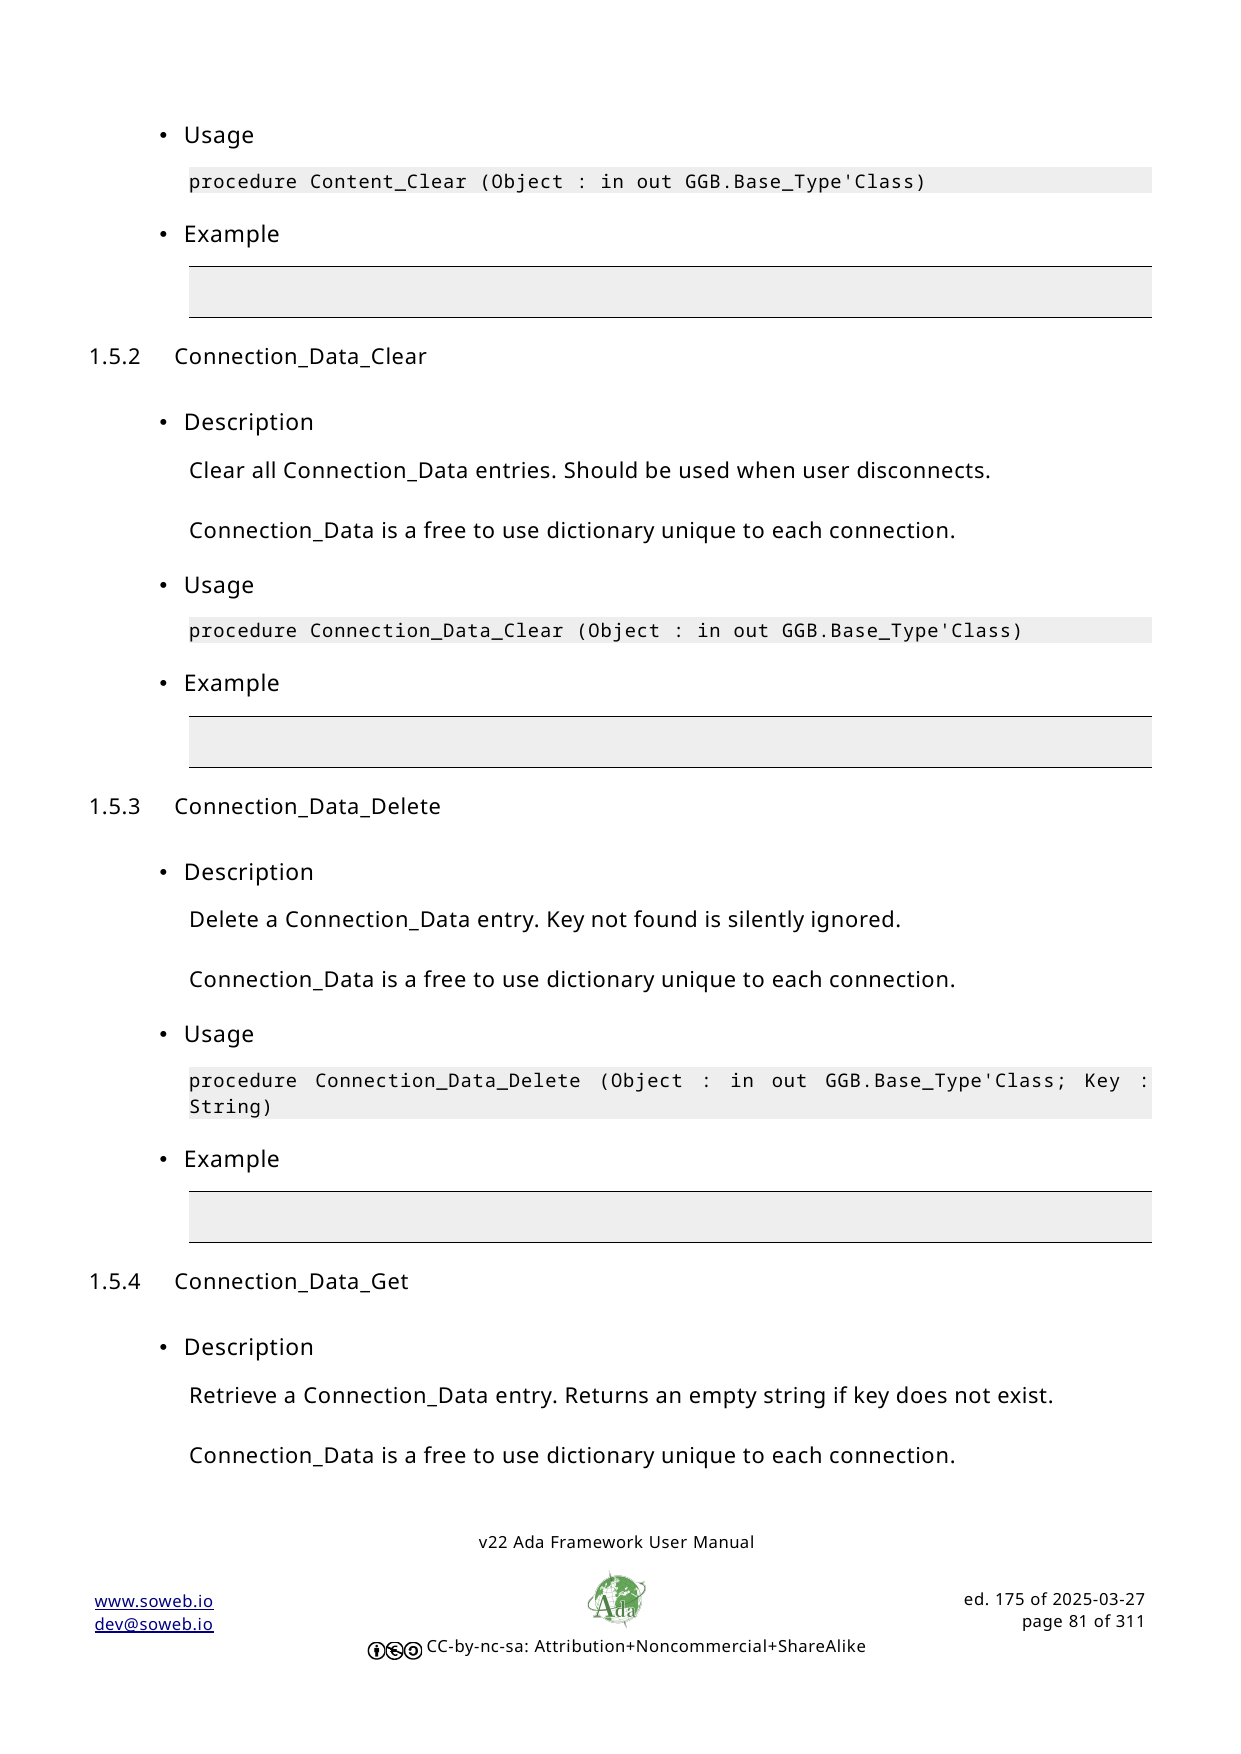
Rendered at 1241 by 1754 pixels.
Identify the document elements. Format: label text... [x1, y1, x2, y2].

subtitle Connection_Data_Delete [88, 790, 1152, 831]
picture [587, 1570, 646, 1629]
subtitle Usage [159, 1018, 1152, 1049]
subtitle Usage [159, 568, 1152, 599]
text procedure Connection_Data_Clear (Object : in out GGB.Base_Type'Class) [189, 617, 1152, 643]
text Connection_Data is a free to use dictionary unique to each connection. [189, 1440, 1152, 1470]
text Connection_Data is a free to use dictionary unique to each connection. [189, 514, 1152, 544]
subtitle Connection_Data_Clear [88, 341, 1152, 382]
picture [367, 1642, 423, 1660]
subtitle Example [159, 667, 1152, 698]
text Retrieve a Connection_Data entry. Returns an empty string if key does not exist. [189, 1380, 1152, 1410]
subtitle Example [159, 1142, 1152, 1174]
text procedure Connection_Data_Delete (Object : in out GGB.Base_Type'Class; Key : String) [189, 1067, 1152, 1119]
subtitle Example [159, 217, 1152, 248]
subtitle Description [159, 406, 1152, 437]
text Connection_Data is a free to use dictionary unique to each connection. [189, 964, 1152, 994]
subtitle Description [159, 855, 1152, 886]
text Clear all Connection_Data entries. Should be used when user disconnects. [189, 454, 1152, 484]
subtitle Connection_Data_Get [88, 1266, 1152, 1307]
text Delete a Connection_Data entry. Key not found is silently ignored. [189, 904, 1152, 934]
subtitle Usage [159, 118, 1152, 150]
subtitle Description [159, 1331, 1152, 1362]
text procedure Content_Clear (Object : in out GGB.Base_Type'Class) [189, 167, 1152, 193]
